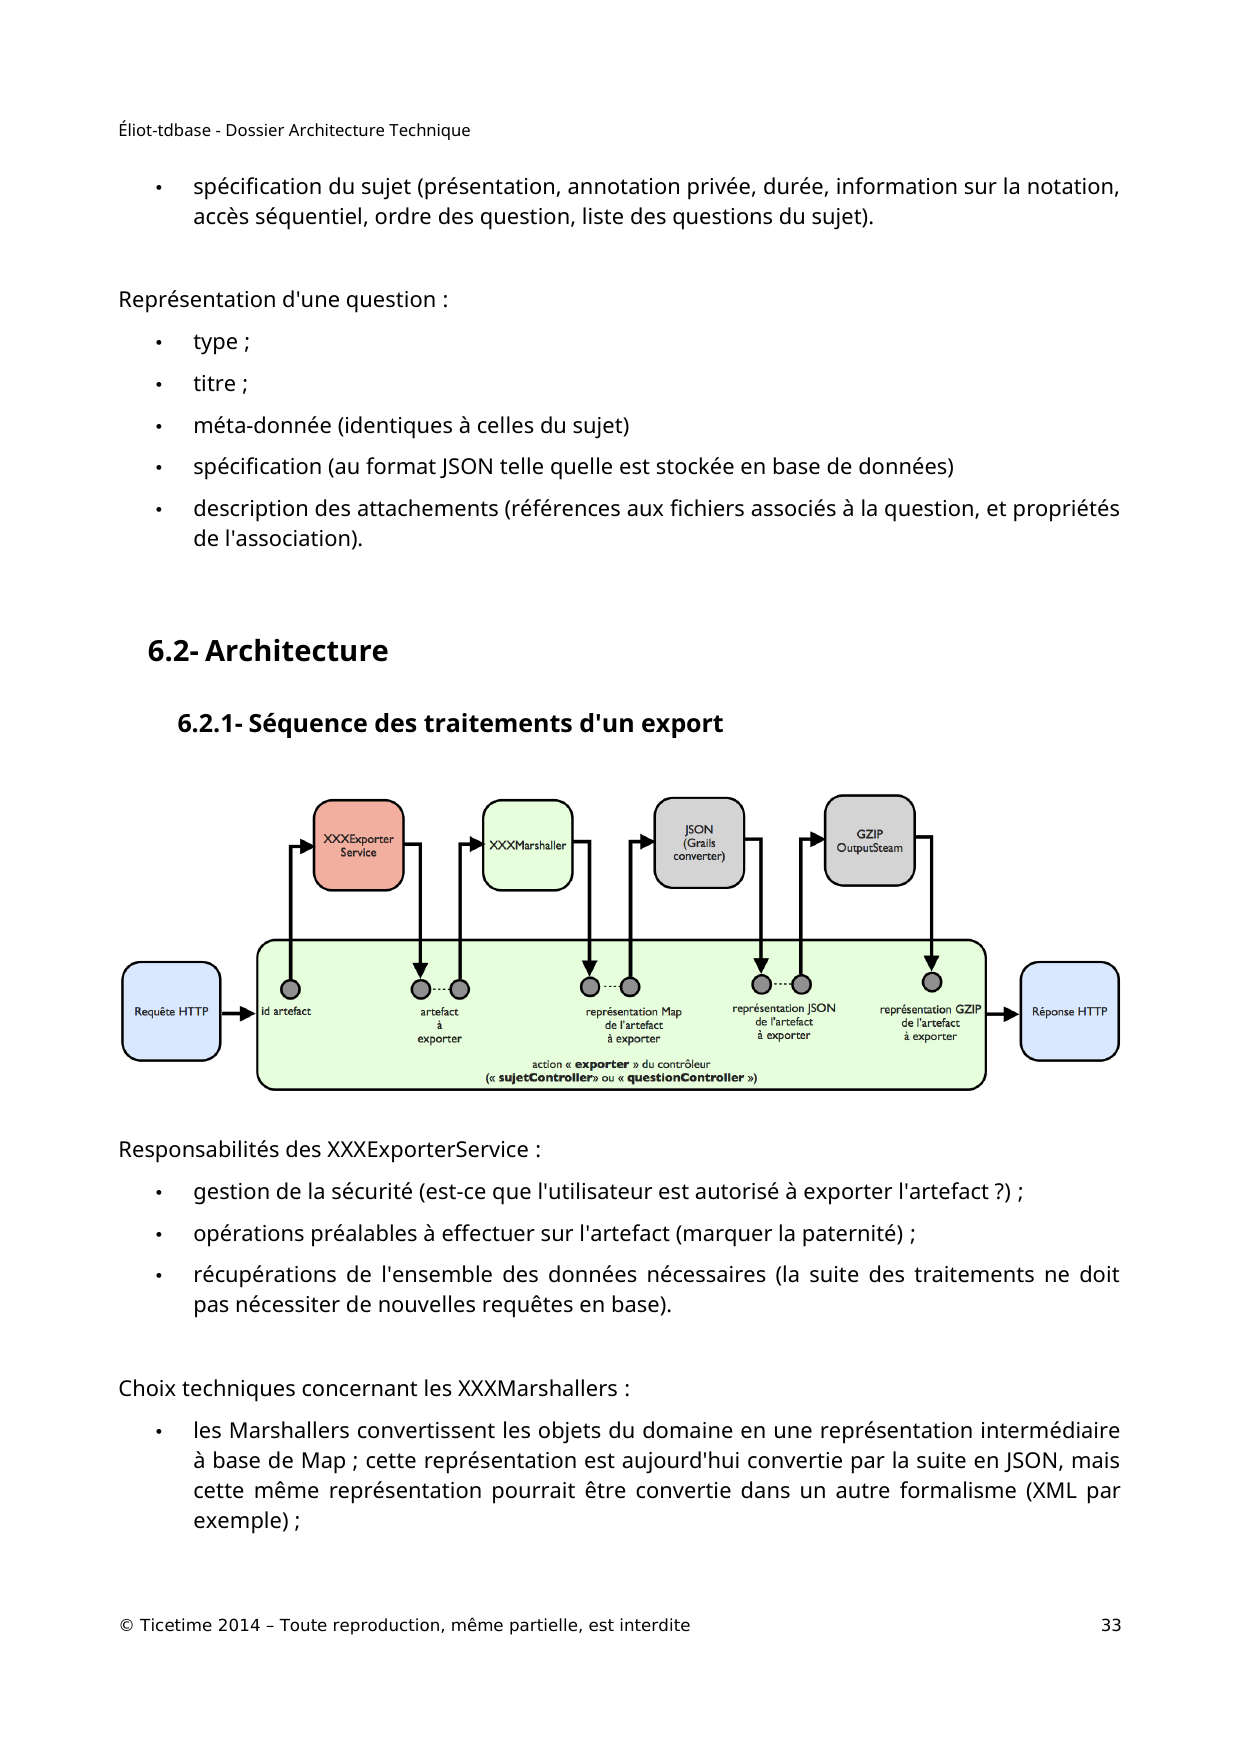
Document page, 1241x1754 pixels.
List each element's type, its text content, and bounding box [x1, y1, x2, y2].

list spécification du sujet (présentation, annotation privée, durée, information sur la notation, accès séquentiel, ordre des question, liste des questions du sujet). [156, 171, 1122, 231]
picture [118, 793, 1122, 1093]
subtitle Architecture [118, 630, 1122, 670]
list les Marshallers convertissent les objets du domaine en une représentation intermédiaire à base de Map ; cette représentation est aujourd'hui convertie par la suite en JSON, mais cette même représentation pourrait être convertie dans un autre formalisme (XML par exemple) ; [156, 1414, 1122, 1534]
list opérations préalables à effectuer sur l'artefact (marquer la paternité) ; [156, 1217, 1122, 1247]
list description des attachements (références aux fichiers associés à la question, et propriétés de l'association). [156, 493, 1122, 553]
subtitle Séquence des traitements d'un export [118, 705, 1122, 739]
list type ; [156, 326, 1122, 356]
list titre ; [156, 368, 1122, 398]
text Choix techniques concernant les XXXMarshallers : [118, 1373, 1122, 1403]
list méta-donnée (identiques à celles du sujet) [156, 409, 1122, 439]
list spécification (au format JSON telle quelle est stockée en base de données) [156, 451, 1122, 481]
list récupérations de l'ensemble des données nécessaires (la suite des traitements ne doit pas nécessiter de nouvelles requêtes en base). [156, 1259, 1122, 1319]
list gestion de la sécurité (est-ce que l'utilisateur est autorisé à exporter l'artefact ?) ; [156, 1176, 1122, 1206]
text Responsabilités des XXXExporterService : [118, 1134, 1122, 1164]
text Représentation d'une question : [118, 284, 1122, 314]
